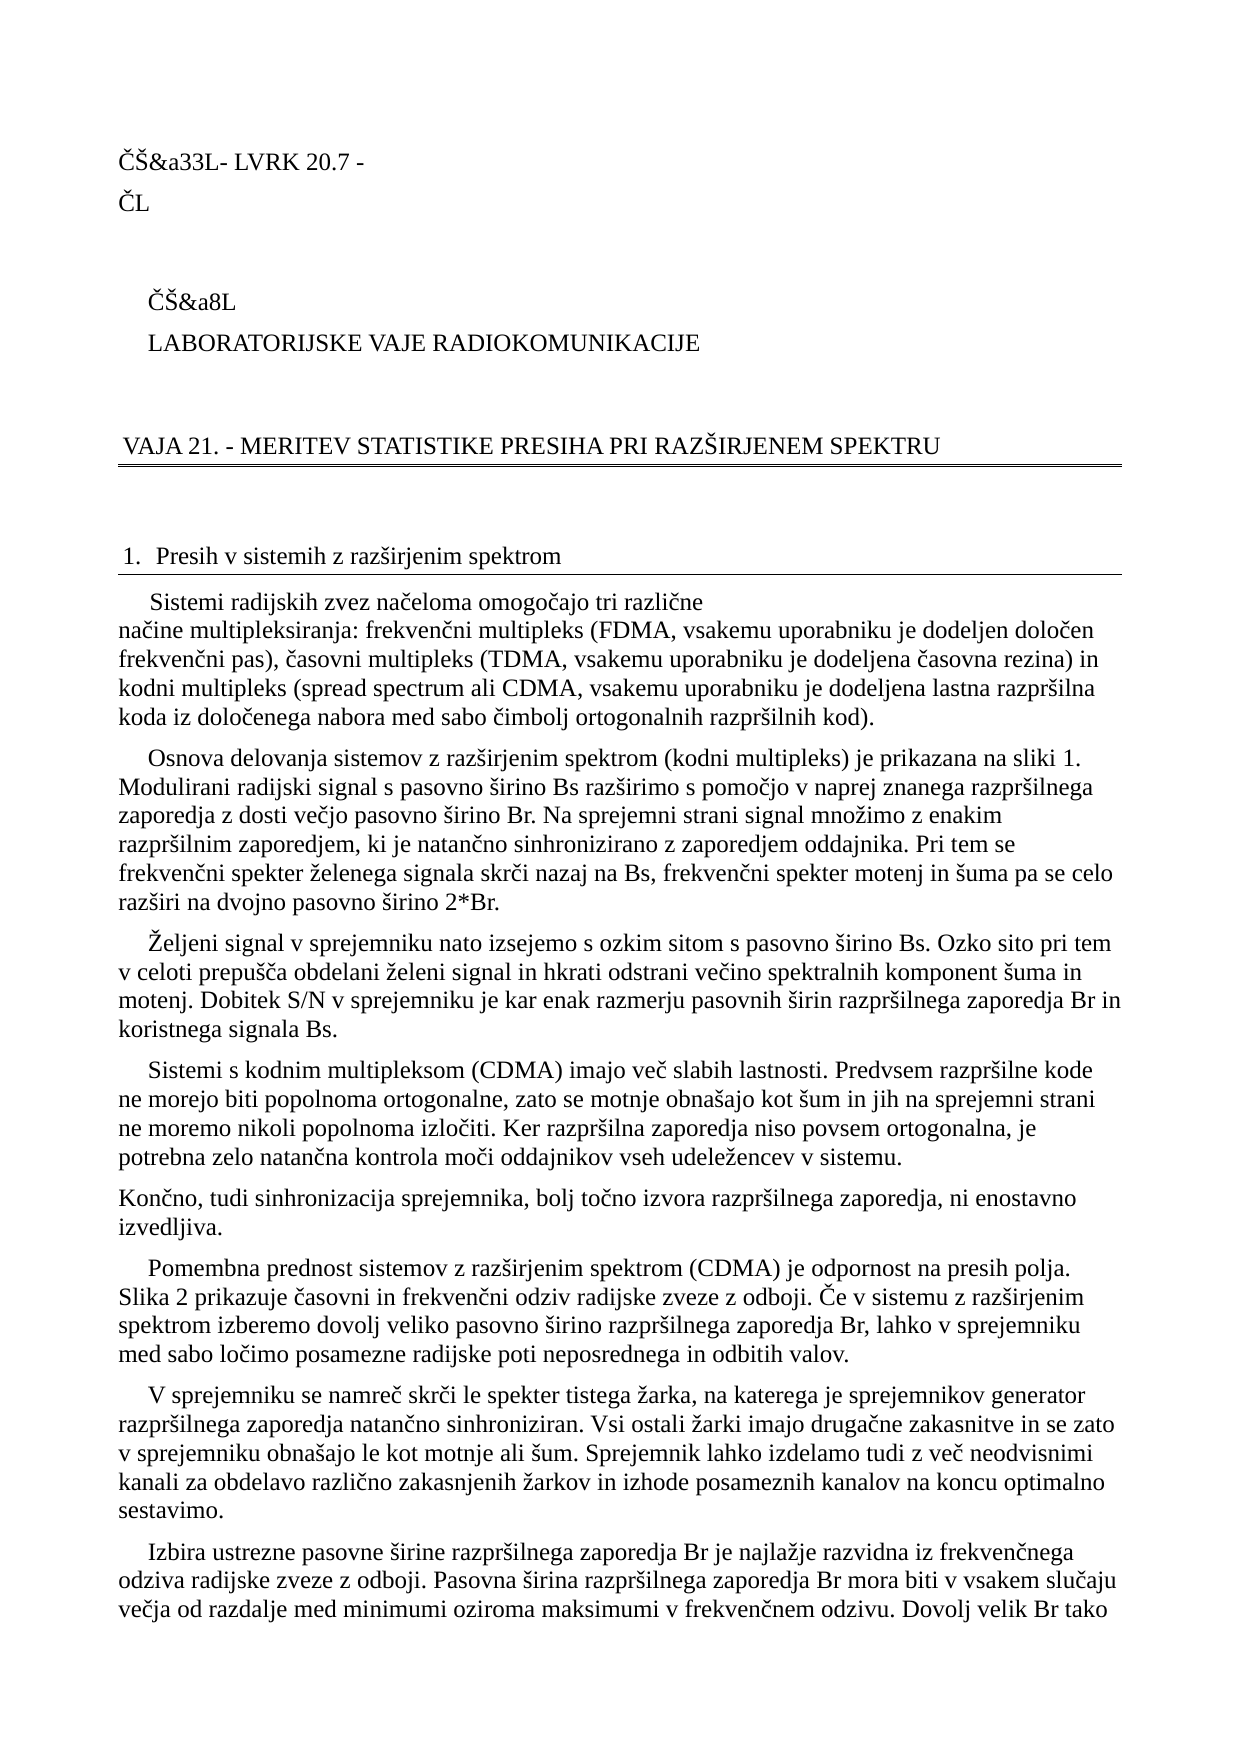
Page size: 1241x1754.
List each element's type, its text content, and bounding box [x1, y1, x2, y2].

text LABORATORIJSKE VAJE RADIOKOMUNIKACIJE [148, 328, 1122, 357]
text Željeni signal v sprejemniku nato izsejemo s ozkim sitom s pasovno širino Bs. Ozko sito pri tem v celoti prepušča obdelani želeni signal in hkrati odstrani večino spektralnih komponent šuma in motenj. Dobitek S/N v sprejemniku je kar enak razmerju pasovnih širin razpršilnega zaporedja Br in koristnega signala Bs. [118, 928, 1122, 1043]
text Sistemi s kodnim multipleksom (CDMA) imajo več slabih lastnosti. Predvsem razpršilne kode ne morejo biti popolnoma ortogonalne, zato se motnje obnašajo kot šum in jih na sprejemni strani ne moremo nikoli popolnoma izločiti. Ker razpršilna zaporedja niso povsem ortogonalna, je potrebna zelo natančna kontrola moči oddajnikov vseh udeležencev v sistemu. [118, 1056, 1122, 1171]
text načine multipleksiranja: frekvenčni multipleks (FDMA, vsakemu uporabniku je dodeljen določen frekvenčni pas), časovni multipleks (TDMA, vsakemu uporabniku je dodeljena časovna rezina) in kodni multipleks (spread spectrum ali CDMA, vsakemu uporabniku je dodeljena lastna razpršilna koda iz določenega nabora med sabo čimbolj ortogonalnih razpršilnih kod). [118, 616, 1122, 731]
text 1. Presih v sistemih z razširjenim spektrom [118, 537, 1122, 574]
text ČŠ&a8L [148, 287, 1122, 316]
text V sprejemniku se namreč skrči le spekter tistega žarka, na katerega je sprejemnikov generator razpršilnega zaporedja natančno sinhroniziran. Vsi ostali žarki imajo drugačne zakasnitve in se zato v sprejemniku obnašajo le kot motnje ali šum. Sprejemnik lahko izdelamo tudi z več neodvisnimi kanali za obdelavo različno zakasnjenih žarkov in izhode posameznih kanalov na koncu optimalno sestavimo. [118, 1381, 1122, 1524]
text ČŠ&a33L- LVRK 20.7 - [118, 147, 1122, 176]
text Pomembna prednost sistemov z razširjenim spektrom (CDMA) je odpornost na presih polja. Slika 2 prikazuje časovni in frekvenčni odziv radijske zveze z odboji. Če v sistemu z razširjenim spektrom izberemo dovolj veliko pasovno širino razpršilnega zaporedja Br, lahko v sprejemniku med sabo ločimo posamezne radijske poti neposrednega in odbitih valov. [118, 1253, 1122, 1368]
text VAJA 21. - MERITEV STATISTIKE PRESIHA PRI RAZŠIRJENEM SPEKTRU [118, 427, 1122, 464]
text Sistemi radijskih zvez načeloma omogočajo tri različne [118, 587, 1122, 616]
text Izbira ustrezne pasovne širine razpršilnega zaporedja Br je najlažje razvidna iz frekvenčnega odziva radijske zveze z odboji. Pasovna širina razpršilnega zaporedja Br mora biti v vsakem slučaju večja od razdalje med minimumi oziroma maksimumi v frekvenčnem odzivu. Dovolj velik Br tako [118, 1537, 1122, 1623]
text Osnova delovanja sistemov z razširjenim spektrom (kodni multipleks) je prikazana na sliki 1. Modulirani radijski signal s pasovno širino Bs razširimo s pomočjo v naprej znanega razpršilnega zaporedja z dosti večjo pasovno širino Br. Na sprejemni strani signal množimo z enakim razpršilnim zaporedjem, ki je natančno sinhronizirano z zaporedjem oddajnika. Pri tem se frekvenčni spekter želenega signala skrči nazaj na Bs, frekvenčni spekter motenj in šuma pa se celo razširi na dvojno pasovno širino 2*Br. [118, 743, 1122, 916]
text ČL [118, 188, 1122, 217]
text Končno, tudi sinhronizacija sprejemnika, bolj točno izvora razpršilnega zaporedja, ni enostavno izvedljiva. [118, 1183, 1122, 1241]
